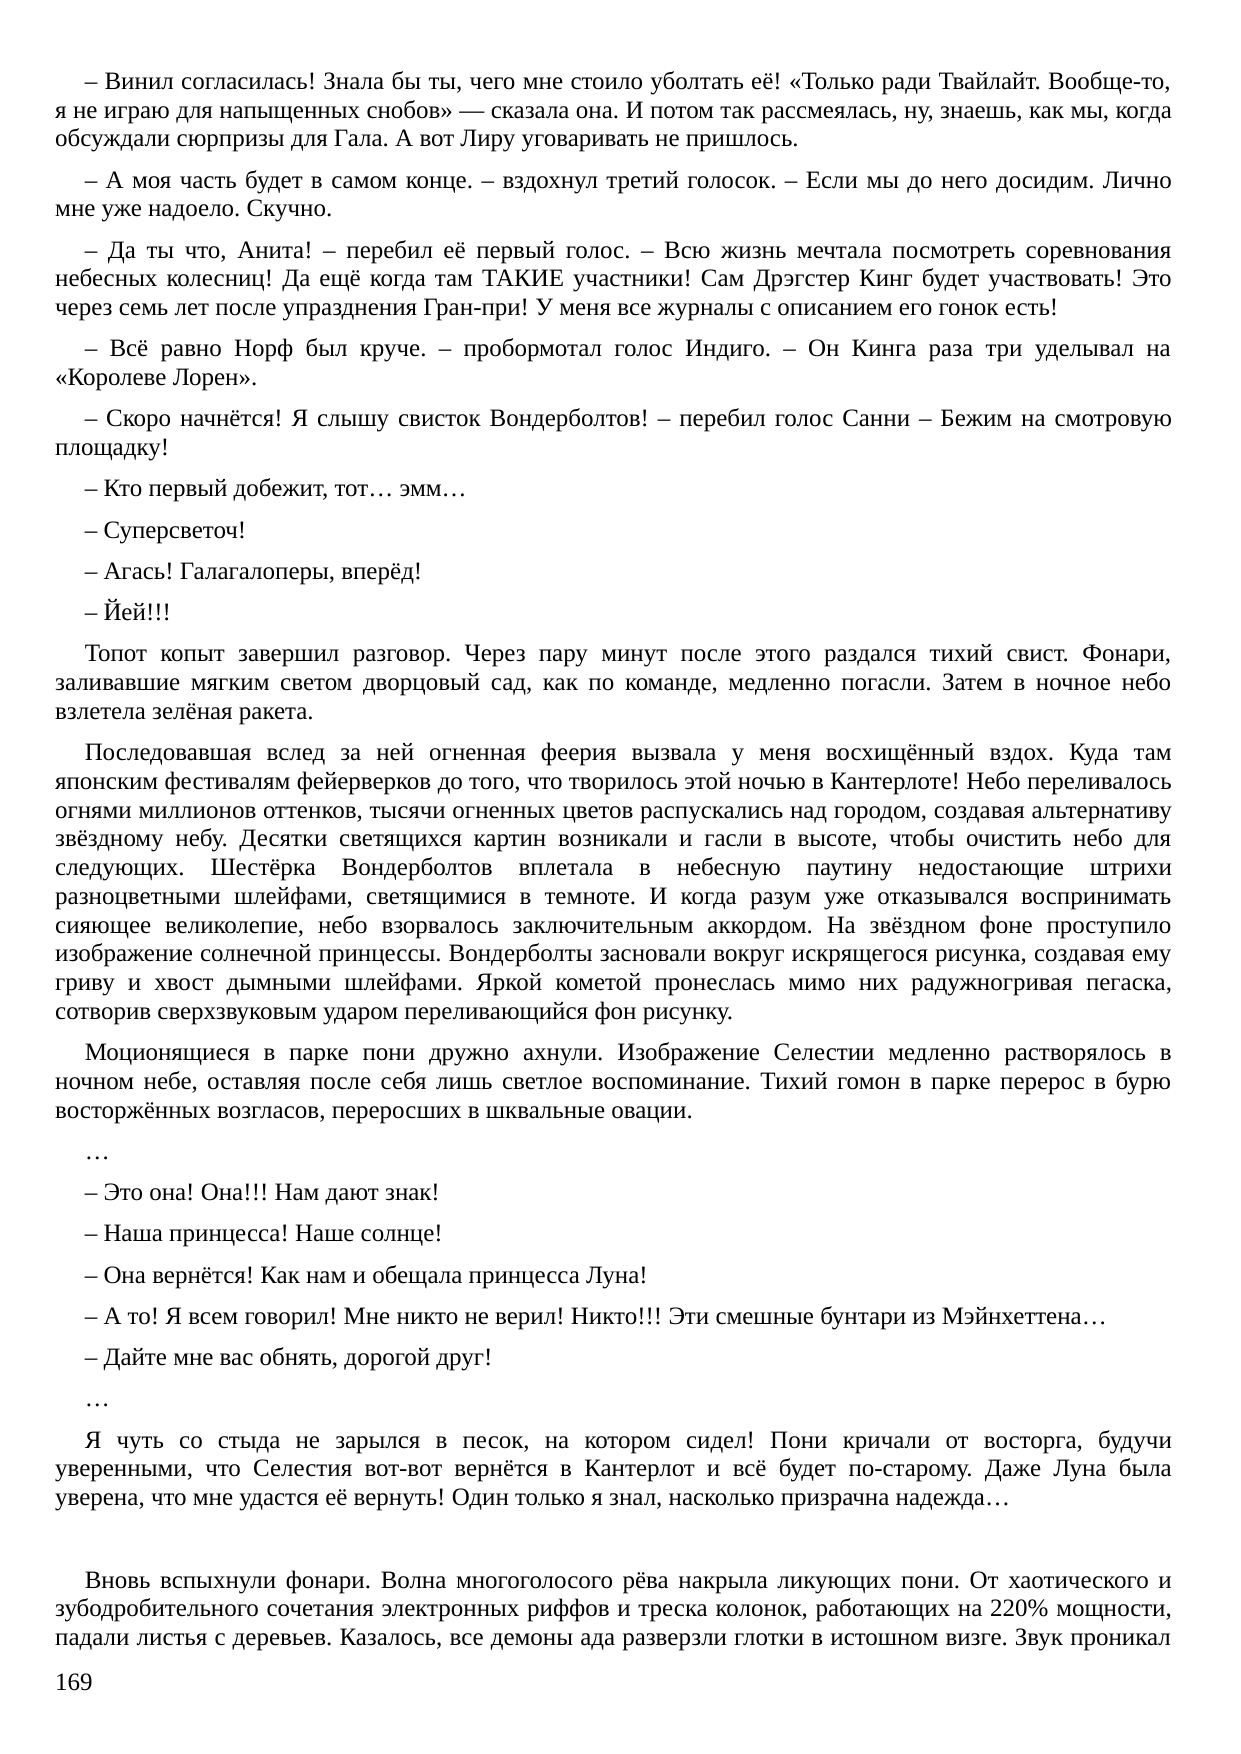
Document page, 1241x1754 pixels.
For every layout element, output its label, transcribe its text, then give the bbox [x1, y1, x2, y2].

text Топот копыт завершил разговор. Через пару минут после этого раздался тихий свист. Фонари, заливавшие мягким светом дворцовый сад, как по команде, медленно погасли. Затем в ночное небо взлетела зелёная ракета. [55, 638, 1173, 725]
text – Всё равно Норф был круче. – пробормотал голос Индиго. – Он Кинга раза три уделывал на «Королеве Лорен». [55, 333, 1173, 391]
text – А то! Я всем говорил! Мне никто не верил! Никто!!! Эти смешные бунтари из Мэйнхеттена… [55, 1301, 1173, 1330]
text – Агась! Галагалоперы, вперёд! [55, 556, 1173, 585]
text … [55, 1383, 1173, 1412]
text – Это она! Она!!! Нам дают знак! [55, 1177, 1173, 1206]
text Последовавшая вслед за ней огненная феерия вызвала у меня восхищённый вздох. Куда там японским фестивалям фейерверков до того, что творилось этой ночью в Кантерлоте! Небо переливалось огнями миллионов оттенков, тысячи огненных цветов распускались над городом, создавая альтернативу звёздному небу. Десятки светящихся картин возникали и гасли в высоте, чтобы очистить небо для следующих. Шестёрка Вондерболтов вплетала в небесную паутину недостающие штрихи разноцветными шлейфами, светящимися в темноте. И когда разум уже отказывался воспринимать сияющее великолепие, небо взорвалось заключительным аккордом. На звёздном фоне проступило изображение солнечной принцессы. Вондерболты засновали вокруг искрящегося рисунка, создавая ему гриву и хвост дымными шлейфами. Яркой кометой пронеслась мимо них радужногривая пегаска, сотворив сверхзвуковым ударом переливающийся фон рисунку. [55, 737, 1173, 1025]
text Моционящиеся в парке пони дружно ахнули. Изображение Селестии медленно растворялось в ночном небе, оставляя после себя лишь светлое воспоминание. Тихий гомон в парке перерос в бурю восторжённых возгласов, переросших в шквальные овации. [55, 1037, 1173, 1123]
text – Она вернётся! Как нам и обещала принцесса Луна! [55, 1260, 1173, 1288]
text – Винил согласилась! Знала бы ты, чего мне стоило уболтать её! «Только ради Твайлайт. Вообще-то, я не играю для напыщенных снобов» — сказала она. И потом так рассмеялась, ну, знаешь, как мы, когда обсуждали сюрпризы для Гала. А вот Лиру уговаривать не пришлось. [55, 66, 1173, 152]
text – Скоро начнётся! Я слышу свисток Вондерболтов! – перебил голос Санни – Бежим на смотровую площадку! [55, 403, 1173, 461]
text – Йей!!! [55, 597, 1173, 626]
text – Кто первый добежит, тот… эмм… [55, 473, 1173, 502]
text Вновь вспыхнули фонари. Волна многоголосого рёва накрыла ликующих пони. От хаотического и зубодробительного сочетания электронных риффов и треска колонок, работающих на 220% мощности, падали листья с деревьев. Казалось, все демоны ада разверзли глотки в истошном визге. Звук проникал [55, 1565, 1173, 1651]
text – Суперсветоч! [55, 515, 1173, 543]
text – Наша принцесса! Наше солнце! [55, 1218, 1173, 1247]
text Я чуть со стыда не зарылся в песок, на котором сидел! Пони кричали от восторга, будучи уверенными, что Селестия вот-вот вернётся в Кантерлот и всё будет по-старому. Даже Луна была уверена, что мне удастся её вернуть! Один только я знал, насколько призрачна надежда… [55, 1425, 1173, 1511]
text – Да ты что, Анита! – перебил её первый голос. – Всю жизнь мечтала посмотреть соревнования небесных колесниц! Да ещё когда там ТАКИЕ участники! Сам Дрэгстер Кинг будет участвовать! Это через семь лет после упразднения Гран-при! У меня все журналы с описанием его гонок есть! [55, 235, 1173, 321]
text – А моя часть будет в самом конце. – вздохнул третий голосок. – Если мы до него досидим. Лично мне уже надоело. Скучно. [55, 165, 1173, 222]
text – Дайте мне вас обнять, дорогой друг! [55, 1342, 1173, 1371]
text … [55, 1136, 1173, 1165]
